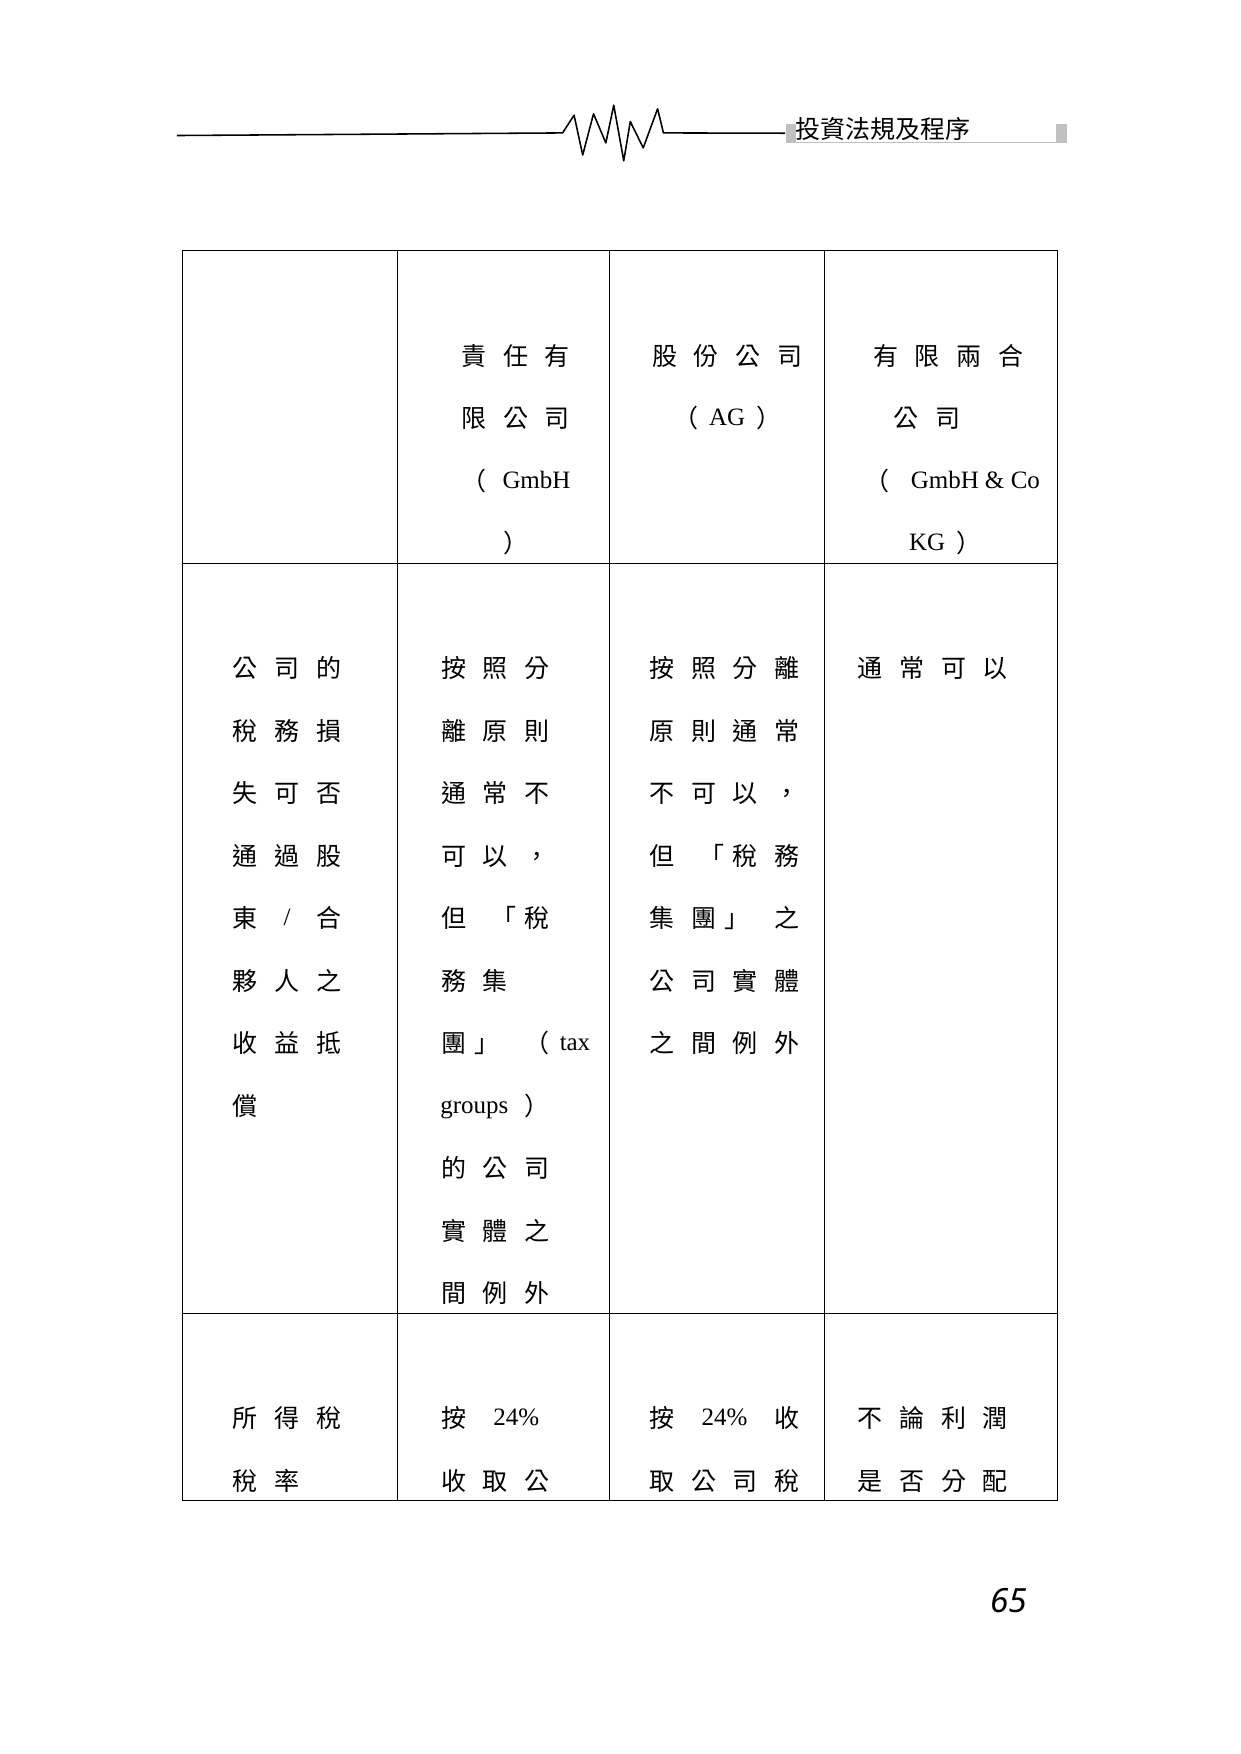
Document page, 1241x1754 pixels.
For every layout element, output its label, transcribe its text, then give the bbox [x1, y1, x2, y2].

table_cell 所得稅稅率 [183, 1314, 397, 1500]
table_cell 通常可以 [825, 564, 1057, 1313]
table_cell 按24%收取公司稅 [610, 1314, 824, 1500]
table_header 有限兩合公司 （GmbH & Co KG） [825, 251, 1057, 563]
table_header 股份公司 （AG） [610, 251, 824, 563]
table_header [183, 251, 397, 563]
table_cell 不論利潤是否分配 [825, 1314, 1057, 1500]
table_cell 按照分離原則通常不可以，但「稅務集團」之公司實體之間例外 [610, 564, 824, 1313]
table_cell 按24%收取公 [398, 1314, 609, 1500]
table_cell 按照分離原則通常不可以，但「稅務集團」（tax groups）的公司實體之間例外 [398, 564, 609, 1313]
table_header 責任有限公司（GmbH） [398, 251, 609, 563]
table_cell 公司的稅務損失可否通過股東/合夥人之收益抵償 [183, 564, 397, 1313]
